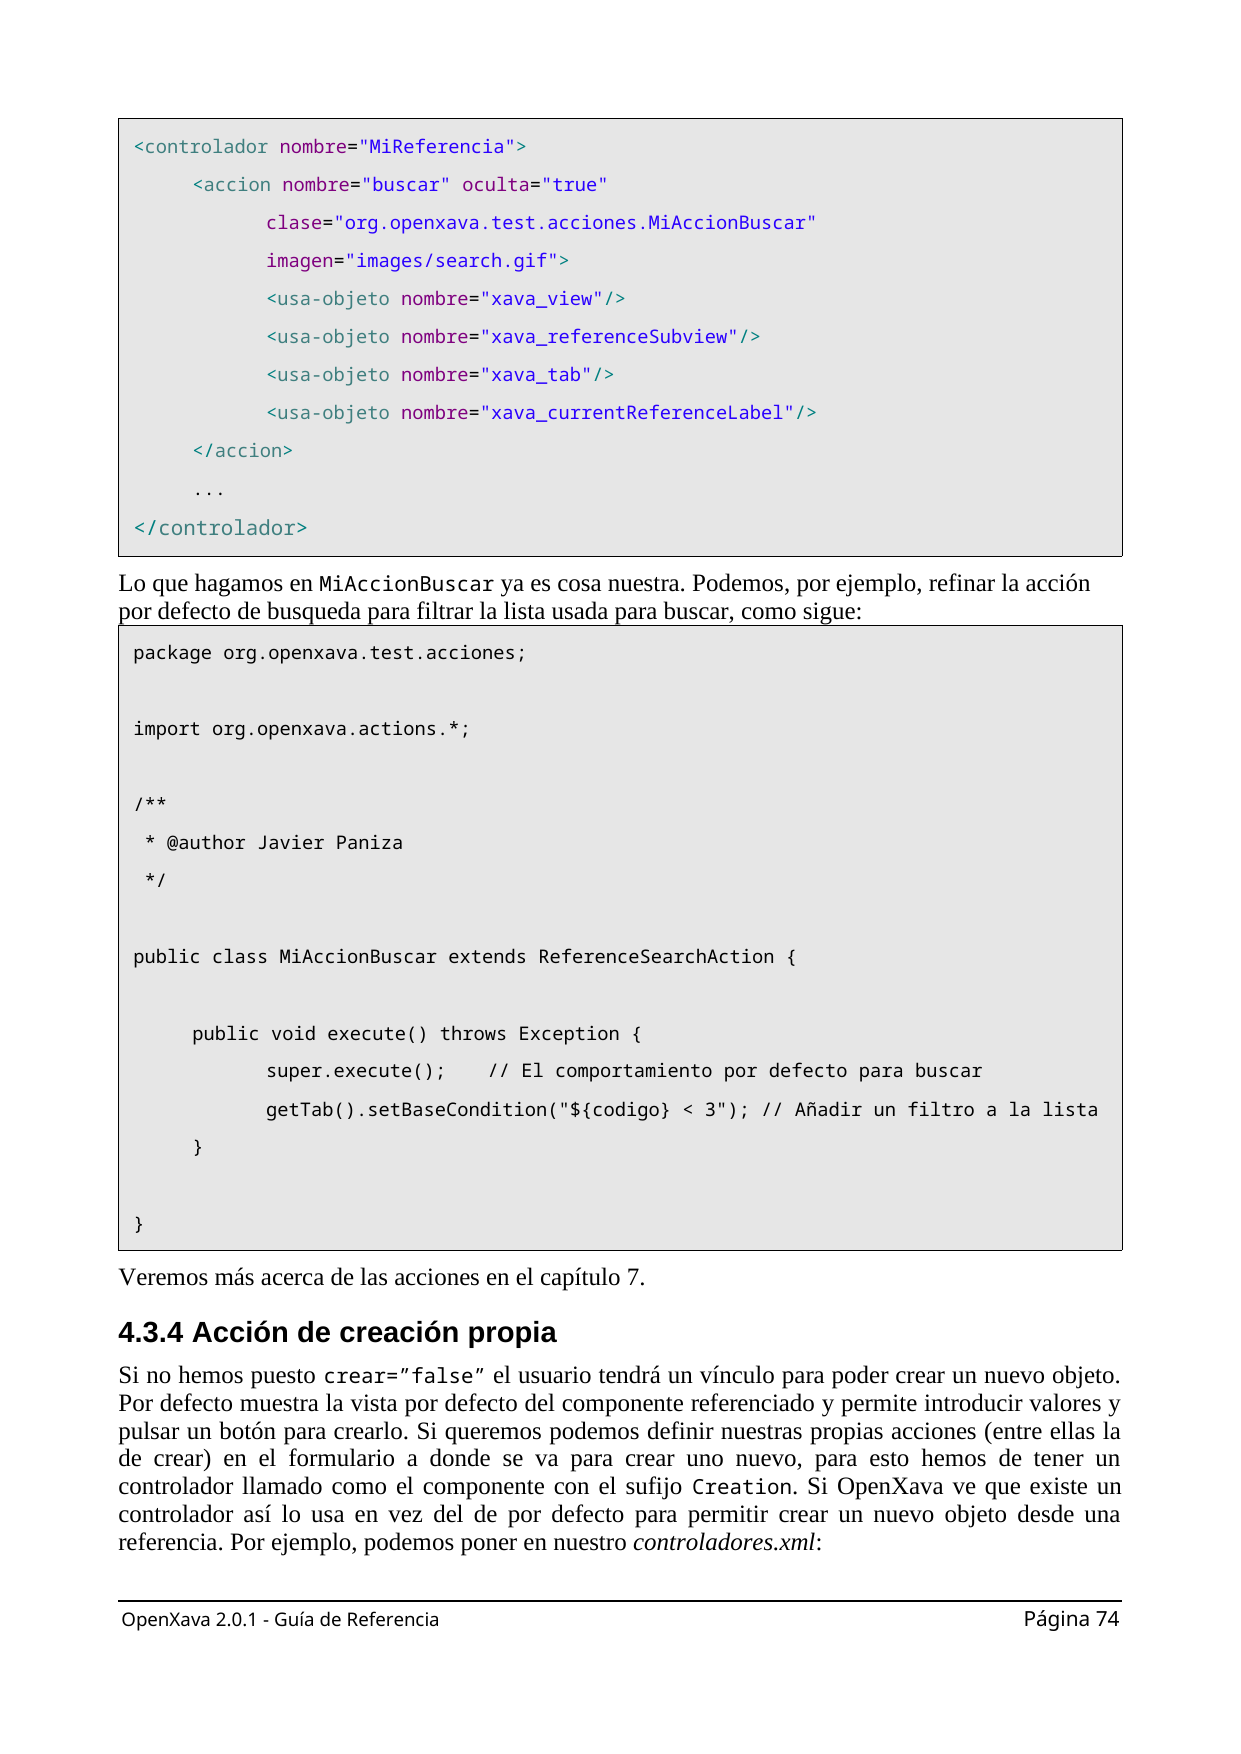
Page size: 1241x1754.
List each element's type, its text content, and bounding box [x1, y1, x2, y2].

text getTab().setBaseCondition("${codigo} < 3"); // Añadir un filtro a la lista [119, 1081, 1122, 1119]
text </accion> [119, 422, 1122, 460]
subtitle Acción de creación propia [118, 1316, 1122, 1348]
text <usa-objeto nombre="xava_currentReferenceLabel"/> [119, 384, 1122, 422]
text imagen="images/search.gif"> [119, 232, 1122, 270]
text <usa-objeto nombre="xava_referenceSubview"/> [119, 308, 1122, 346]
text */ [119, 853, 1122, 891]
text } [119, 1119, 1122, 1157]
text * @author Javier Paniza [119, 815, 1122, 853]
text <usa-objeto nombre="xava_view"/> [119, 270, 1122, 308]
text Veremos más acerca de las acciones en el capítulo 7. [118, 1263, 1122, 1291]
text <accion nombre="buscar" oculta="true" [119, 156, 1122, 194]
text public void execute() throws Exception { [119, 1005, 1122, 1043]
text Si no hemos puesto crear=”false” el usuario tendrá un vínculo para poder crear un nuevo objeto. Por defecto muestra la vista por defecto del componente referenciado y permite introducir valores y pulsar un botón para crearlo. Si queremos podemos definir nuestras propias acciones (entre ellas la de crear) en el formulario a donde se va para crear uno nuevo, para esto hemos de tener un controlador llamado como el componente con el sufijo Creation. Si OpenXava ve que existe un controlador así lo usa en vez del de por defecto para permitir crear un nuevo objeto desde una referencia. Por ejemplo, podemos poner en nuestro controladores.xml: [118, 1361, 1122, 1556]
text package org.openxava.test.acciones; [119, 626, 1122, 663]
text import org.openxava.actions.*; [119, 701, 1122, 739]
text } [119, 1195, 1122, 1250]
text <usa-objeto nombre="xava_tab"/> [119, 346, 1122, 384]
text <controlador nombre="MiReferencia"> [119, 119, 1122, 156]
text clase="org.openxava.test.acciones.MiAccionBuscar" [119, 194, 1122, 232]
text public class MiAccionBuscar extends ReferenceSearchAction { [119, 929, 1122, 967]
text Lo que hagamos en MiAccionBuscar ya es cosa nuestra. Podemos, por ejemplo, refinar la acción por defecto de busqueda para filtrar la lista usada para buscar, como sigue: [118, 569, 1122, 625]
text /** [119, 777, 1122, 815]
text super.execute(); // El comportamiento por defecto para buscar [119, 1043, 1122, 1081]
text </controlador> [119, 498, 1122, 556]
text ... [119, 460, 1122, 498]
